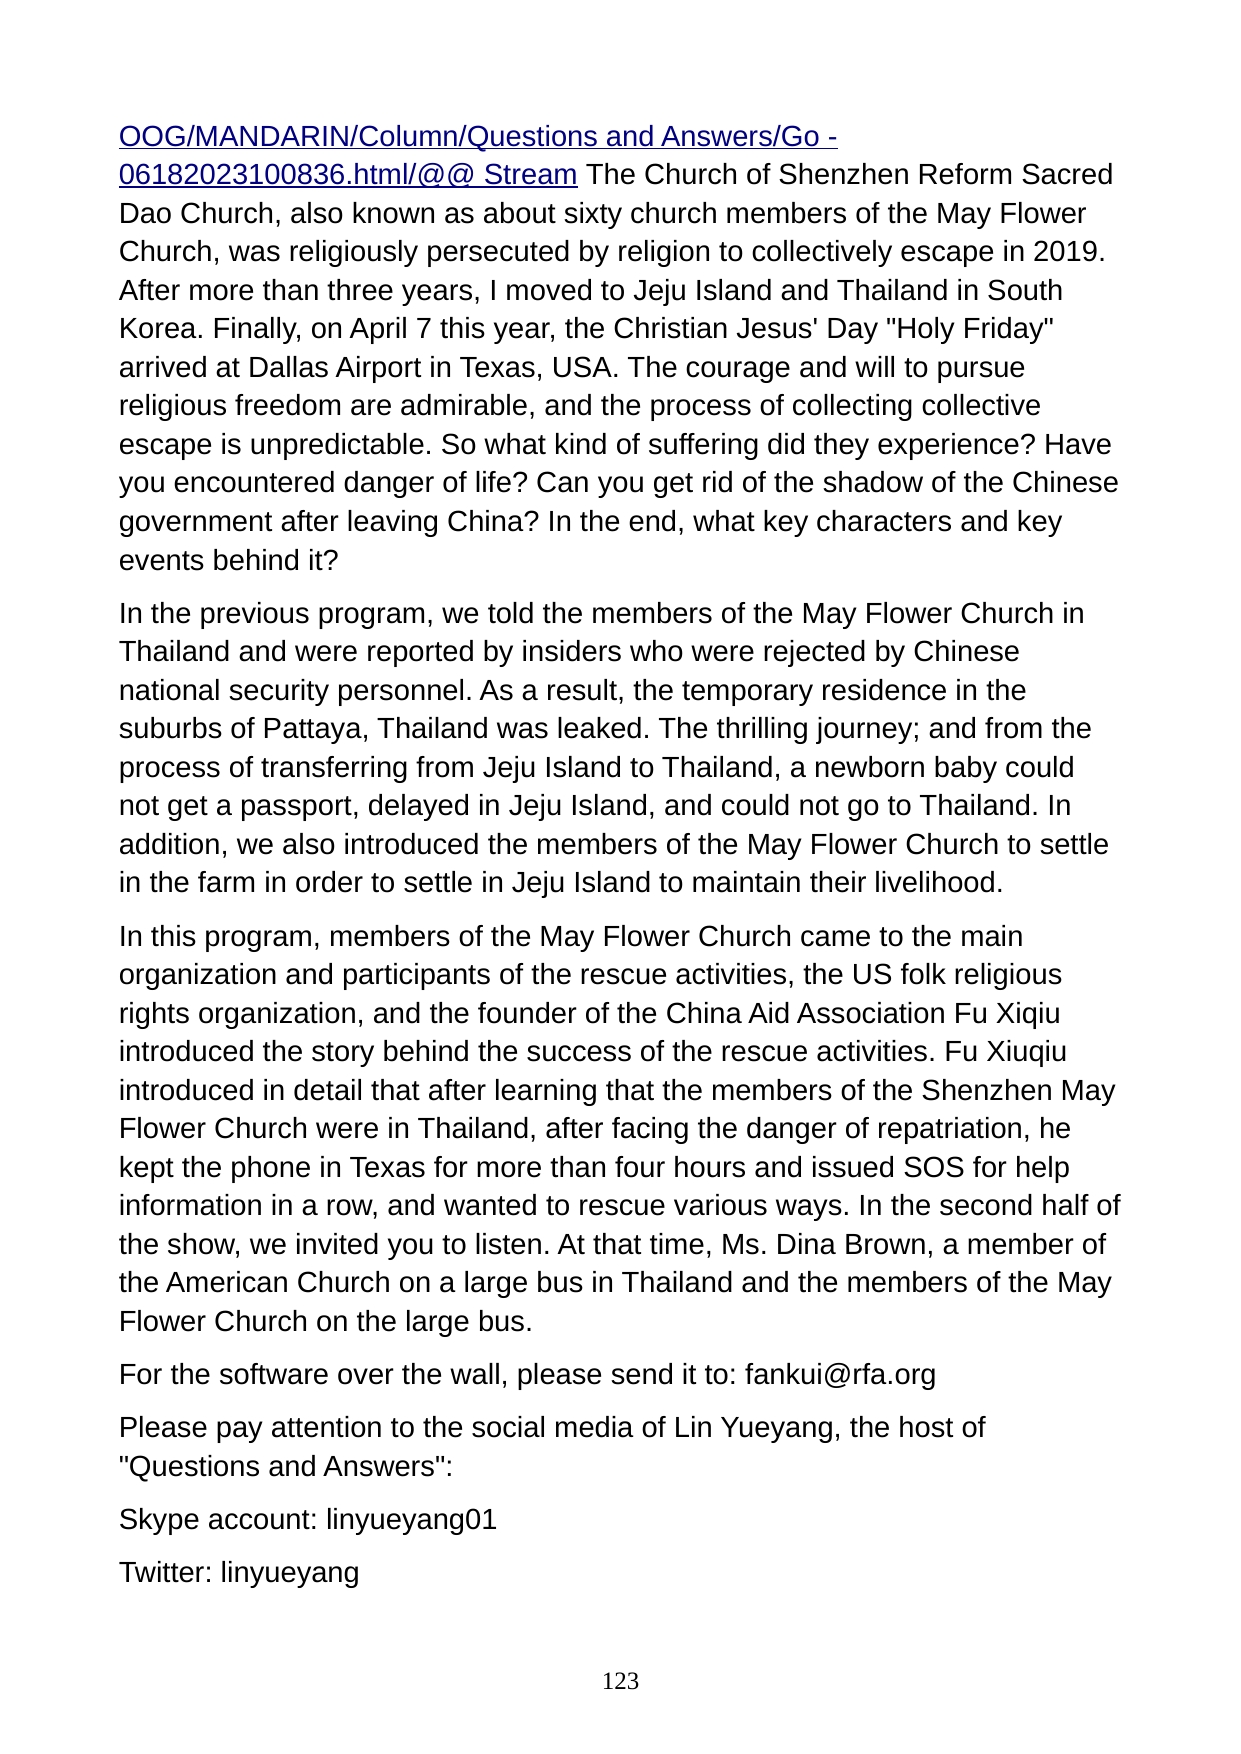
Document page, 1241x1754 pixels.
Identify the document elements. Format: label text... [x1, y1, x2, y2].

text OOG/MANDARIN/Column/Questions and Answers/Go -06182023100836.html/@@ Stream The Church of Shenzhen Reform Sacred Dao Church, also known as about sixty church members of the May Flower Church, was religiously persecuted by religion to collectively escape in 2019. After more than three years, I moved to Jeju Island and Thailand in South Korea. Finally, on April 7 this year, the Christian Jesus' Day "Holy Friday" arrived at Dallas Airport in Texas, USA. The courage and will to pursue religious freedom are admirable, and the process of collecting collective escape is unpredictable. So what kind of suffering did they experience? Have you encountered danger of life? Can you get rid of the shadow of the Chinese government after leaving China? In the end, what key characters and key events behind it? [118, 118, 1122, 576]
text For the software over the wall, please send it to: fankui@rfa.org [118, 1357, 1122, 1391]
text Please pay attention to the social media of Lin Yueyang, the host of "Questions and Answers": [118, 1410, 1122, 1482]
text In the previous program, we told the members of the May Flower Church in Thailand and were reported by insiders who were rejected by Chinese national security personnel. As a result, the temporary residence in the suburbs of Pattaya, Thailand was leaked. The thrilling journey; and from the process of transferring from Jeju Island to Thailand, a newborn baby could not get a passport, delayed in Jeju Island, and could not go to Thailand. In addition, we also introduced the members of the May Flower Church to settle in the farm in order to settle in Jeju Island to maintain their livelihood. [118, 596, 1122, 899]
text In this program, members of the May Flower Church came to the main organization and participants of the rescue activities, the US folk religious rights organization, and the founder of the China Aid Association Fu Xiqiu introduced the story behind the success of the rescue activities. Fu Xiuqiu introduced in detail that after learning that the members of the Shenzhen May Flower Church were in Thailand, after facing the danger of repatriation, he kept the phone in Texas for more than four hours and issued SOS for help information in a row, and wanted to rescue various ways. In the second half of the show, we invited you to listen. At that time, Ms. Dina Brown, a member of the American Church on a large bus in Thailand and the members of the May Flower Church on the large bus. [118, 918, 1122, 1337]
text Twitter: linyueyang [118, 1555, 1122, 1588]
text Skype account: linyueyang01 [118, 1502, 1122, 1535]
